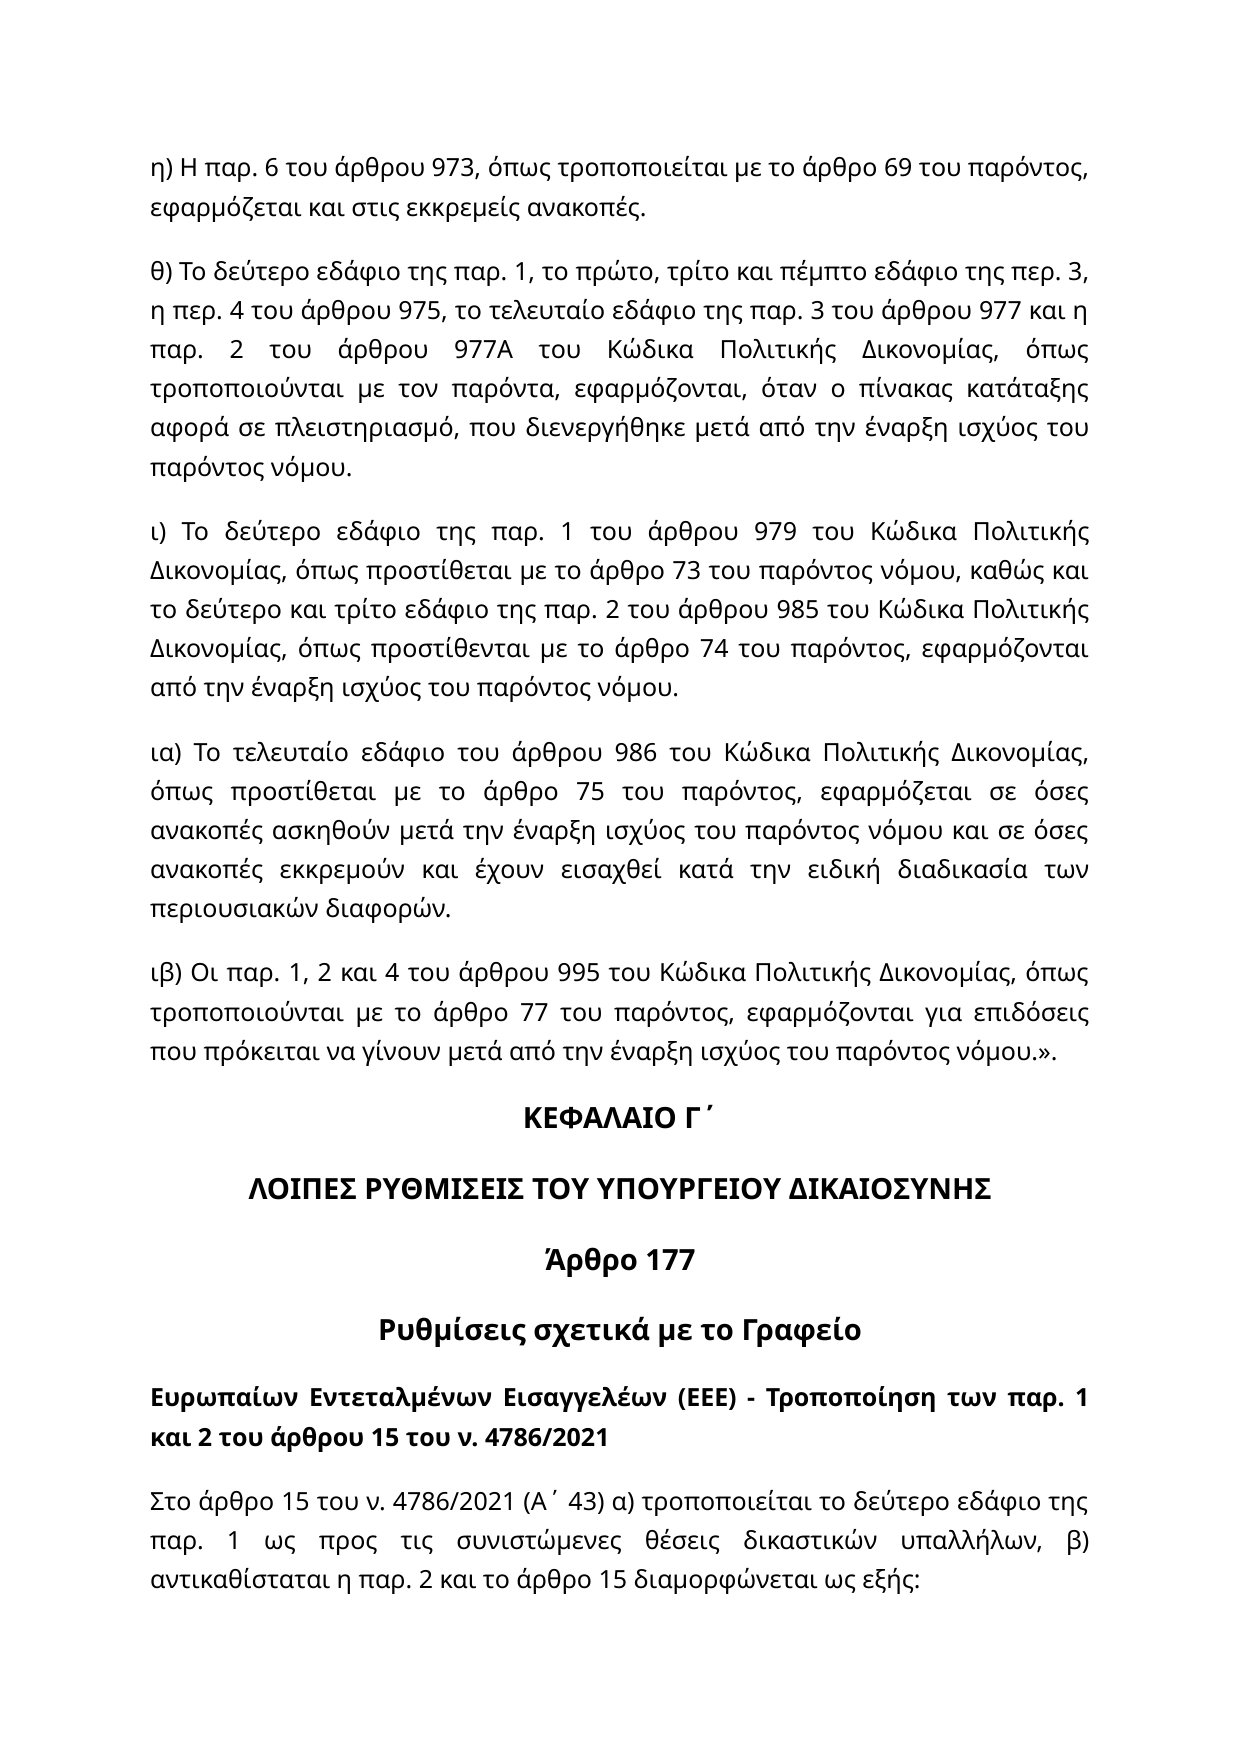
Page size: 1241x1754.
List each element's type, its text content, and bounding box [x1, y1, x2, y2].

subtitle Άρθρο 177 [150, 1239, 1090, 1278]
text ι) Το δεύτερο εδάφιο της παρ. 1 του άρθρου 979 του Κώδικα Πολιτικής Δικονομίας, όπως προστίθεται με το άρθρο 73 του παρόντος νόμου, καθώς και το δεύτερο και τρίτο εδάφιο της παρ. 2 του άρθρου 985 του Κώδικα Πολιτικής Δικονομίας, όπως προστίθενται με το άρθρο 74 του παρόντος, εφαρμόζονται από την έναρξη ισχύος του παρόντος νόμου. [150, 513, 1090, 704]
text η) Η παρ. 6 του άρθρου 973, όπως τροποποιείται με το άρθρο 69 του παρόντος, εφαρμόζεται και στις εκκρεμείς ανακοπές. [150, 150, 1090, 223]
text ιβ) Οι παρ. 1, 2 και 4 του άρθρου 995 του Κώδικα Πολιτικής Δικονομίας, όπως τροποποιούνται με το άρθρο 77 του παρόντος, εφαρμόζονται για επιδόσεις που πρόκειται να γίνουν μετά από την έναρξη ισχύος του παρόντος νόμου.». [150, 955, 1090, 1067]
text Ευρωπαίων Εντεταλμένων Εισαγγελέων (ΕΕΕ) - Τροποποίηση των παρ. 1 και 2 του άρθρου 15 του ν. 4786/2021 [150, 1380, 1090, 1453]
text ια) Το τελευταίο εδάφιο του άρθρου 986 του Κώδικα Πολιτικής Δικονομίας, όπως προστίθεται με το άρθρο 75 του παρόντος, εφαρμόζεται σε όσες ανακοπές ασκηθούν μετά την έναρξη ισχύος του παρόντος νόμου και σε όσες ανακοπές εκκρεμούν και έχουν εισαχθεί κατά την ειδική διαδικασία των περιουσιακών διαφορών. [150, 734, 1090, 925]
subtitle ΛΟΙΠΕΣ ΡΥΘΜΙΣΕΙΣ ΤΟΥ ΥΠΟΥΡΓΕΙΟΥ ΔΙΚΑΙΟΣΥΝΗΣ [150, 1168, 1090, 1208]
subtitle ΚΕΦΑΛΑΙΟ Γ΄ [150, 1097, 1090, 1137]
text θ) Το δεύτερο εδάφιο της παρ. 1, το πρώτο, τρίτο και πέμπτο εδάφιο της περ. 3, η περ. 4 του άρθρου 975, το τελευταίο εδάφιο της παρ. 3 του άρθρου 977 και η παρ. 2 του άρθρου 977Α του Κώδικα Πολιτικής Δικονομίας, όπως τροποποιούνται με τον παρόντα, εφαρμόζονται, όταν ο πίνακας κατάταξης αφορά σε πλειστηριασμό, που διενεργήθηκε μετά από την έναρξη ισχύος του παρόντος νόμου. [150, 253, 1090, 483]
text Στο άρθρο 15 του ν. 4786/2021 (Α΄ 43) α) τροποποιείται το δεύτερο εδάφιο της παρ. 1 ως προς τις συνιστώμενες θέσεις δικαστικών υπαλλήλων, β) αντικαθίσταται η παρ. 2 και το άρθρο 15 διαμορφώνεται ως εξής: [150, 1483, 1090, 1596]
subtitle Ρυθμίσεις σχετικά με το Γραφείο [150, 1309, 1090, 1349]
